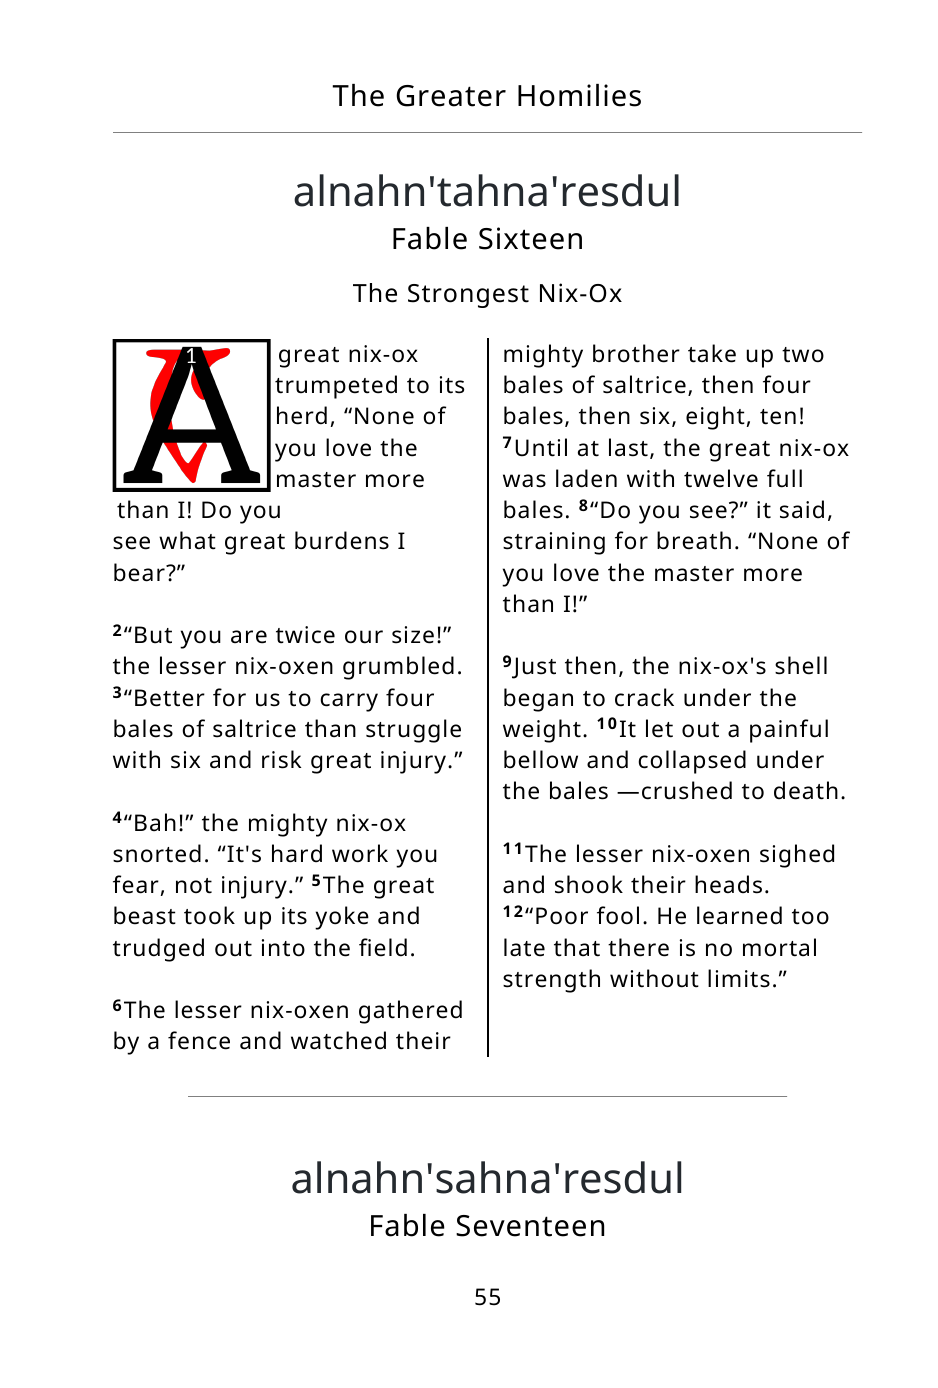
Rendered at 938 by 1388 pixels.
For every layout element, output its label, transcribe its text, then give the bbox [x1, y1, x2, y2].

text The Greater Homilies [112, 75, 862, 115]
text The Strongest Nix-Ox [112, 275, 862, 309]
text trumpeted to its [271, 369, 472, 400]
text 6The lesser nix-oxen gathered by a fence and watched their [112, 994, 472, 1056]
text master more [112, 463, 472, 494]
text than I! Do you [112, 494, 472, 525]
text Fable Sixteen [112, 218, 862, 258]
subtitle alnahn'sahna'resdul [112, 1149, 862, 1206]
text you love the [271, 431, 472, 463]
text 9Just then, the nix-ox's shell began to crack under the weight. 10It let out a painful bellow and collapsed under the bales —crushed to death. 11The lesser nix-oxen sighed and shook their heads. 12“Poor fool. He learned too late that there is no mortal strength without limits.” [502, 650, 862, 994]
text 4“Bah!” the mighty nix-ox snorted. “It's hard work you fear, not injury.” 5The great beast took up its yoke and trudged out into the field. [112, 806, 472, 963]
text great nix-ox [112, 338, 472, 369]
text herd, “None of [271, 400, 472, 431]
text 2“But you are twice our size!” the lesser nix-oxen grumbled. 3“Better for us to carry four bales of saltrice than struggle with six and risk great injury.” [112, 619, 472, 775]
text mighty brother take up two bales of saltrice, then four bales, then six, eight, ten! 7Until at last, the great nix-ox was laden with twelve full bales. 8“Do you see?” it said, straining for breath. “None of you love the master more than I!” [502, 338, 862, 619]
subtitle alnahn'tahna'resdul [112, 162, 862, 218]
picture [112, 339, 271, 492]
text see what great burdens I bear?” [112, 525, 472, 588]
text Fable Seventeen [112, 1206, 862, 1245]
